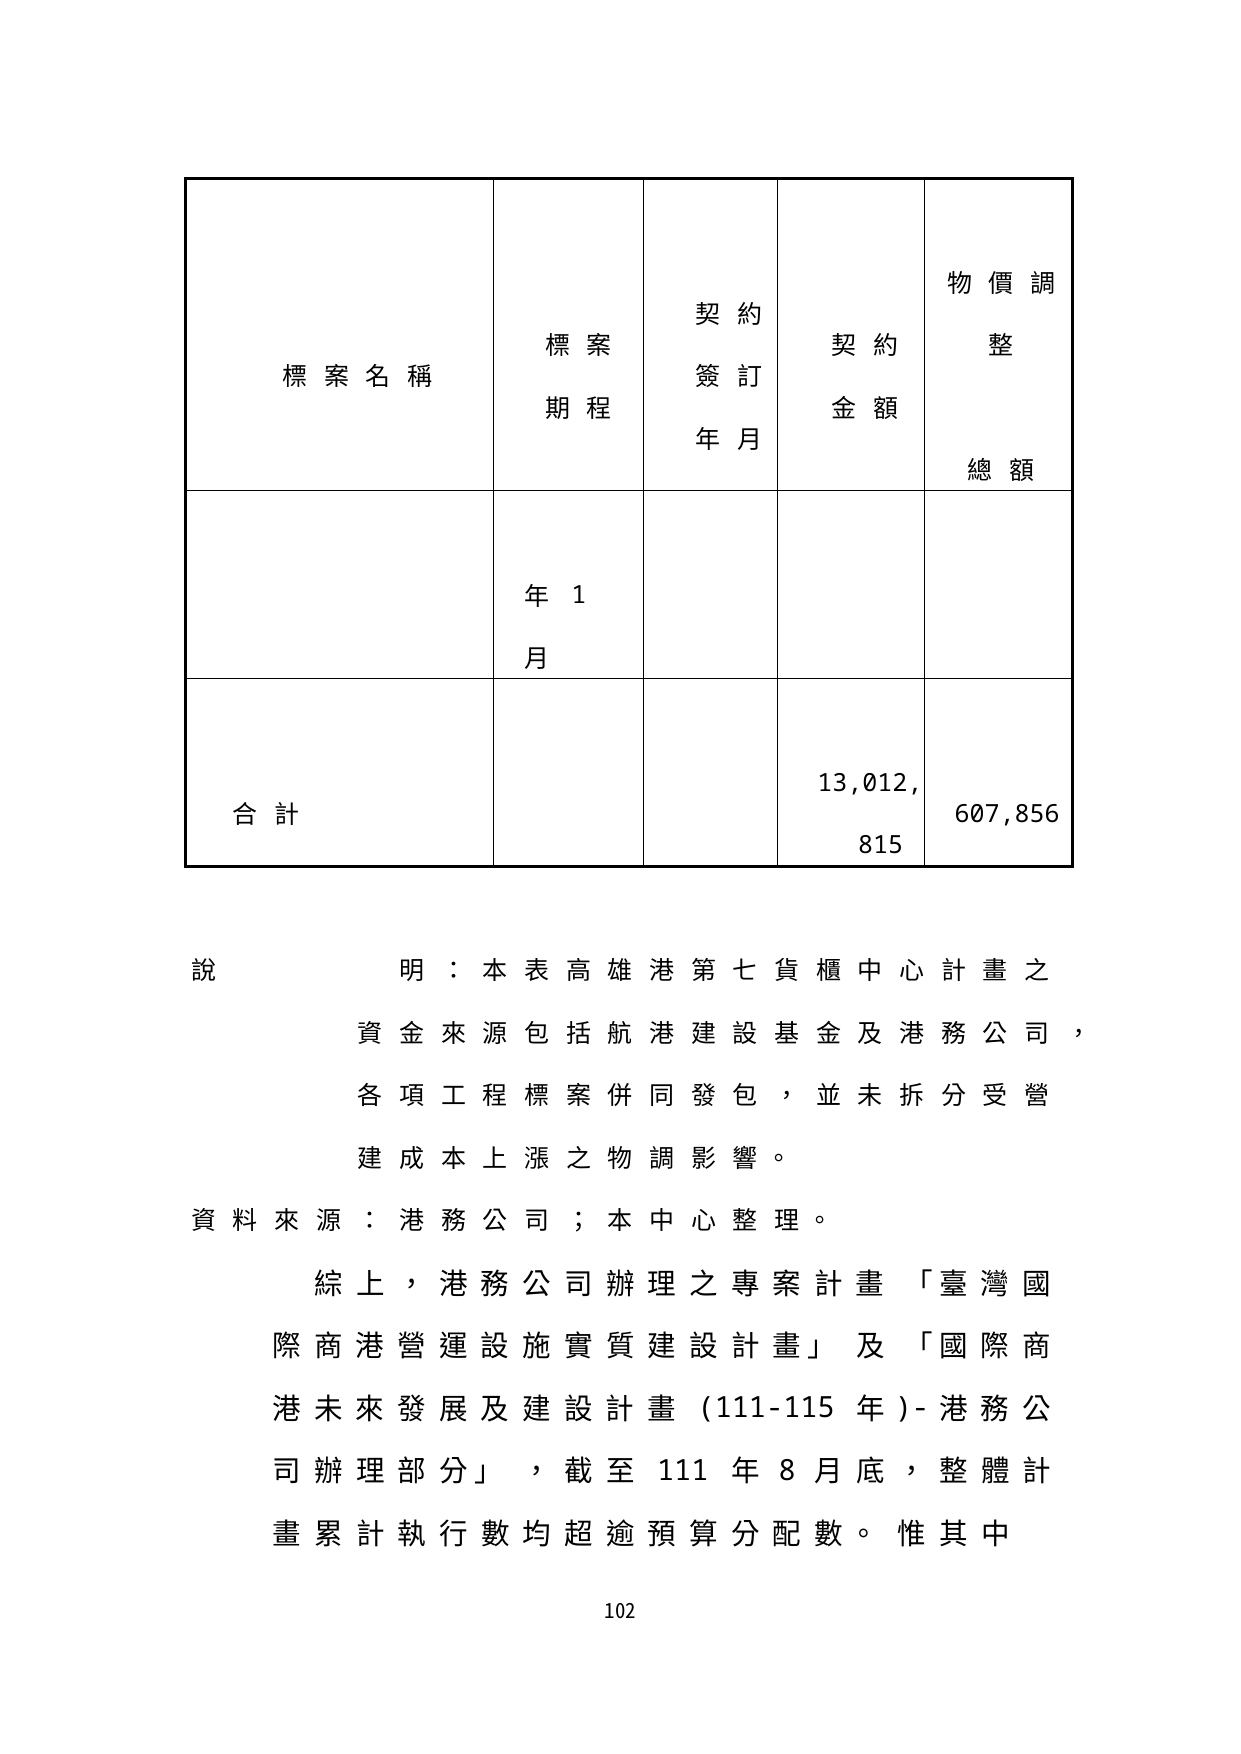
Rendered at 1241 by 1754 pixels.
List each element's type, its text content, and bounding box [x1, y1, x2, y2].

table_cell 年1月 [494, 491, 643, 678]
table_header 契約簽訂 年月 [644, 180, 777, 489]
text 綜上，港務公司辦理之專案計畫「臺灣國際商港營運設施實質建設計畫」及「國際商港未來發展及建設計畫(111-115年)-港務公司辦理部分」，截至111年8月底，整體計畫累計執行數均超逾預算分配數。惟其中 [242, 1240, 1058, 1552]
table_cell 13,012,815 [778, 679, 924, 865]
table_cell [187, 491, 493, 678]
table_cell 607,856 [925, 679, 1071, 865]
table_cell [644, 491, 777, 678]
table_header 物價調整 總額 [925, 180, 1071, 489]
table_cell [925, 491, 1071, 678]
table_header 契約金額 [778, 180, 924, 489]
text 說 明：本表高雄港第七貨櫃中心計畫之資金來源包括航港建設基金及港務公司，各項工程標案併同發包，並未拆分受營建成本上漲之物調影響。 [183, 927, 1058, 1177]
table_cell [494, 679, 643, 865]
table_cell [644, 679, 777, 865]
table_cell 合計 [187, 679, 493, 865]
table_cell [778, 491, 924, 678]
table_header 標案名稱 [187, 180, 493, 489]
table_header 標案期程 [494, 180, 643, 489]
text 資料來源：港務公司；本中心整理。 [183, 1177, 1058, 1240]
